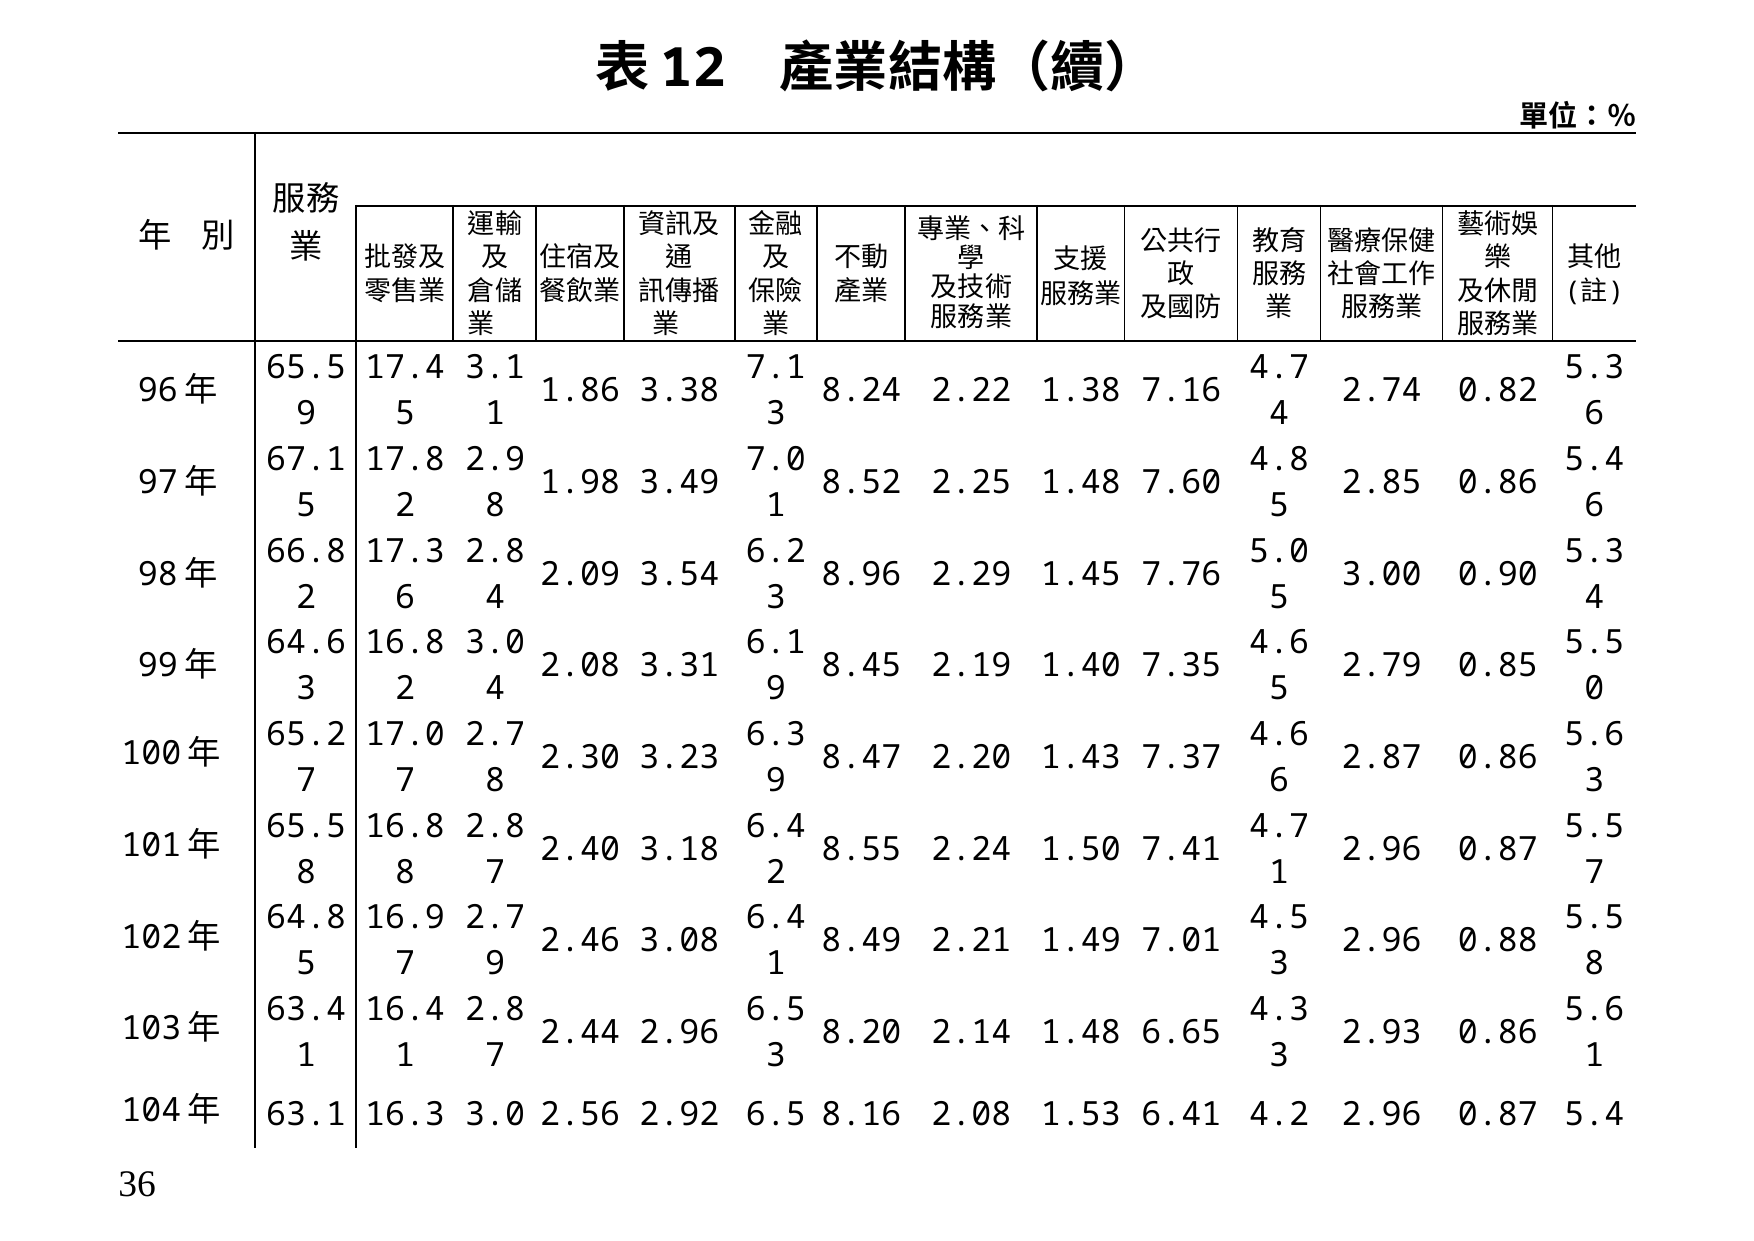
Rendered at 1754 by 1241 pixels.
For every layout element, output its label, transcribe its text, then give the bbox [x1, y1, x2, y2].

table_cell 支援 服務業 [1038, 207, 1124, 340]
table_cell 5.36 [1552, 342, 1636, 434]
table_cell 專業、科學 及技術 服務業 [906, 207, 1036, 340]
table_cell 3.54 [624, 526, 734, 617]
table_cell 7.37 [1124, 709, 1238, 801]
table_cell 0.82 [1443, 342, 1552, 434]
table_cell 7.35 [1124, 617, 1238, 709]
table_cell 8.45 [817, 617, 905, 709]
table_cell 8.16 [817, 1076, 905, 1148]
table_cell 3.18 [624, 801, 734, 892]
table_cell 2.21 [905, 892, 1037, 984]
table_cell 17.07 [357, 709, 453, 801]
table_cell 2.08 [536, 617, 624, 709]
table_cell 0.86 [1443, 434, 1552, 526]
table_cell 1.38 [1037, 342, 1124, 434]
table_cell 65.27 [256, 709, 355, 801]
table_cell 5.4 [1552, 1076, 1636, 1148]
table_cell 2.93 [1320, 984, 1443, 1076]
table_cell 0.86 [1443, 709, 1552, 801]
table_cell 64.85 [256, 892, 355, 984]
table_cell 5.50 [1552, 617, 1636, 709]
table_cell 2.46 [536, 892, 624, 984]
table_cell 2.96 [1320, 801, 1443, 892]
table_cell 7.60 [1124, 434, 1238, 526]
table_cell 2.98 [453, 434, 536, 526]
table_cell 1.48 [1037, 434, 1124, 526]
table_cell 6.23 [735, 526, 817, 617]
table_cell 17.82 [357, 434, 453, 526]
table_cell 批發及 零售業 [357, 207, 452, 340]
table_cell 4.53 [1238, 892, 1320, 984]
table_cell 2.78 [453, 709, 536, 801]
table_cell 5.61 [1552, 984, 1636, 1076]
table_cell 2.08 [905, 1076, 1037, 1148]
table_cell 99年 [118, 617, 254, 709]
table_header 年 別 [118, 134, 254, 340]
table_cell 0.87 [1443, 1076, 1552, 1148]
table_cell 6.41 [735, 892, 817, 984]
table_cell 醫療保健 社會工作 服務業 [1321, 207, 1442, 340]
table_cell 65.58 [256, 801, 355, 892]
table_cell 運輸及 倉儲業 [454, 207, 535, 340]
table_cell 3.31 [624, 617, 734, 709]
table_cell 0.85 [1443, 617, 1552, 709]
table_cell 101年 [118, 801, 254, 892]
table_cell 住宿及 餐飲業 [537, 207, 623, 340]
table_cell 2.29 [905, 526, 1037, 617]
table_cell 16.97 [357, 892, 453, 984]
table_cell 100年 [118, 709, 254, 801]
table_cell 103年 [118, 984, 254, 1076]
table_cell 64.63 [256, 617, 355, 709]
table_cell 2.24 [905, 801, 1037, 892]
table_cell 2.96 [1320, 1076, 1443, 1148]
table_cell 2.92 [624, 1076, 734, 1148]
table_cell 5.58 [1552, 892, 1636, 984]
table_cell 4.66 [1238, 709, 1320, 801]
table_cell 2.44 [536, 984, 624, 1076]
table_cell 其他 (註) [1553, 207, 1636, 340]
table_cell 6.5 [735, 1076, 817, 1148]
table_cell 6.39 [735, 709, 817, 801]
table_cell 公共行政 及國防 [1125, 207, 1237, 340]
table_cell 16.88 [357, 801, 453, 892]
table_cell 8.47 [817, 709, 905, 801]
table_cell 7.76 [1124, 526, 1238, 617]
table_cell 4.33 [1238, 984, 1320, 1076]
table_cell 2.30 [536, 709, 624, 801]
table_cell 3.11 [453, 342, 536, 434]
table_cell 0.86 [1443, 984, 1552, 1076]
table_cell 4.2 [1238, 1076, 1320, 1148]
table_cell 2.79 [453, 892, 536, 984]
table_cell 2.87 [1320, 709, 1443, 801]
table_cell 2.20 [905, 709, 1037, 801]
table_cell 8.55 [817, 801, 905, 892]
table_cell 6.65 [1124, 984, 1238, 1076]
table_cell 7.01 [735, 434, 817, 526]
table_cell 98年 [118, 526, 254, 617]
table_cell 96年 [118, 342, 254, 434]
table_cell 8.20 [817, 984, 905, 1076]
table_cell 17.36 [357, 526, 453, 617]
table_cell 2.25 [905, 434, 1037, 526]
table_cell 3.23 [624, 709, 734, 801]
table_cell 1.48 [1037, 984, 1124, 1076]
table_cell 102年 [118, 892, 254, 984]
table_cell 1.40 [1037, 617, 1124, 709]
table_cell 2.79 [1320, 617, 1443, 709]
table_cell 7.16 [1124, 342, 1238, 434]
table_cell 5.63 [1552, 709, 1636, 801]
table_cell 2.96 [624, 984, 734, 1076]
table_cell 16.82 [357, 617, 453, 709]
table_cell 3.0 [453, 1076, 536, 1148]
table_cell 2.87 [453, 984, 536, 1076]
table_cell 17.45 [357, 342, 453, 434]
table_cell 1.86 [536, 342, 624, 434]
table_cell 2.09 [536, 526, 624, 617]
table_cell 金融及 保險業 [736, 207, 816, 340]
table_cell 藝術娛樂 及休閒 服務業 [1443, 207, 1552, 340]
table_cell 66.82 [256, 526, 355, 617]
table_cell 5.57 [1552, 801, 1636, 892]
table_cell 8.24 [817, 342, 905, 434]
table_cell 1.50 [1037, 801, 1124, 892]
table_cell 6.42 [735, 801, 817, 892]
table_cell 1.53 [1037, 1076, 1124, 1148]
table_cell 1.49 [1037, 892, 1124, 984]
table_cell 3.38 [624, 342, 734, 434]
table_cell 5.05 [1238, 526, 1320, 617]
table_cell 3.08 [624, 892, 734, 984]
table_cell 6.53 [735, 984, 817, 1076]
table_cell 65.59 [256, 342, 355, 434]
table_cell 7.01 [1124, 892, 1238, 984]
table_cell 2.87 [453, 801, 536, 892]
table_cell 63.41 [256, 984, 355, 1076]
table_cell 2.74 [1320, 342, 1443, 434]
table_cell 2.19 [905, 617, 1037, 709]
table_cell 2.14 [905, 984, 1037, 1076]
table_cell 8.96 [817, 526, 905, 617]
table_cell 4.71 [1238, 801, 1320, 892]
table_cell 6.19 [735, 617, 817, 709]
table_cell 3.49 [624, 434, 734, 526]
table_cell 2.96 [1320, 892, 1443, 984]
table_cell 0.90 [1443, 526, 1552, 617]
table_cell 8.52 [817, 434, 905, 526]
table_cell 4.85 [1238, 434, 1320, 526]
table_cell 0.88 [1443, 892, 1552, 984]
text 單位：％ [118, 103, 1636, 132]
table_cell 2.40 [536, 801, 624, 892]
table_cell 4.74 [1238, 342, 1320, 434]
table_cell 2.85 [1320, 434, 1443, 526]
table_cell 1.45 [1037, 526, 1124, 617]
table_cell 2.84 [453, 526, 536, 617]
table_header [356, 134, 1636, 205]
table_cell 資訊及通 訊傳播業 [625, 207, 734, 340]
table_cell 2.22 [905, 342, 1037, 434]
table_cell 104年 [118, 1076, 254, 1148]
table_cell 2.56 [536, 1076, 624, 1148]
table_header 服務業 [256, 134, 356, 340]
table_cell 1.98 [536, 434, 624, 526]
table_cell 16.41 [357, 984, 453, 1076]
table_cell 1.43 [1037, 709, 1124, 801]
table_cell 4.65 [1238, 617, 1320, 709]
table_cell 5.34 [1552, 526, 1636, 617]
table_cell 5.46 [1552, 434, 1636, 526]
table_cell 教育 服務業 [1238, 207, 1320, 340]
table_cell 3.00 [1320, 526, 1443, 617]
table_cell 不動 產業 [818, 207, 904, 340]
table_cell 97年 [118, 434, 254, 526]
table_cell 0.87 [1443, 801, 1552, 892]
table_cell 7.41 [1124, 801, 1238, 892]
table_cell 8.49 [817, 892, 905, 984]
table_cell 6.41 [1124, 1076, 1238, 1148]
table_cell 67.15 [256, 434, 355, 526]
subtitle 表12 產業結構（續） [118, 24, 1636, 103]
table_cell 63.1 [256, 1076, 355, 1148]
table_cell 3.04 [453, 617, 536, 709]
table_cell 7.13 [735, 342, 817, 434]
table_cell 16.3 [357, 1076, 453, 1148]
